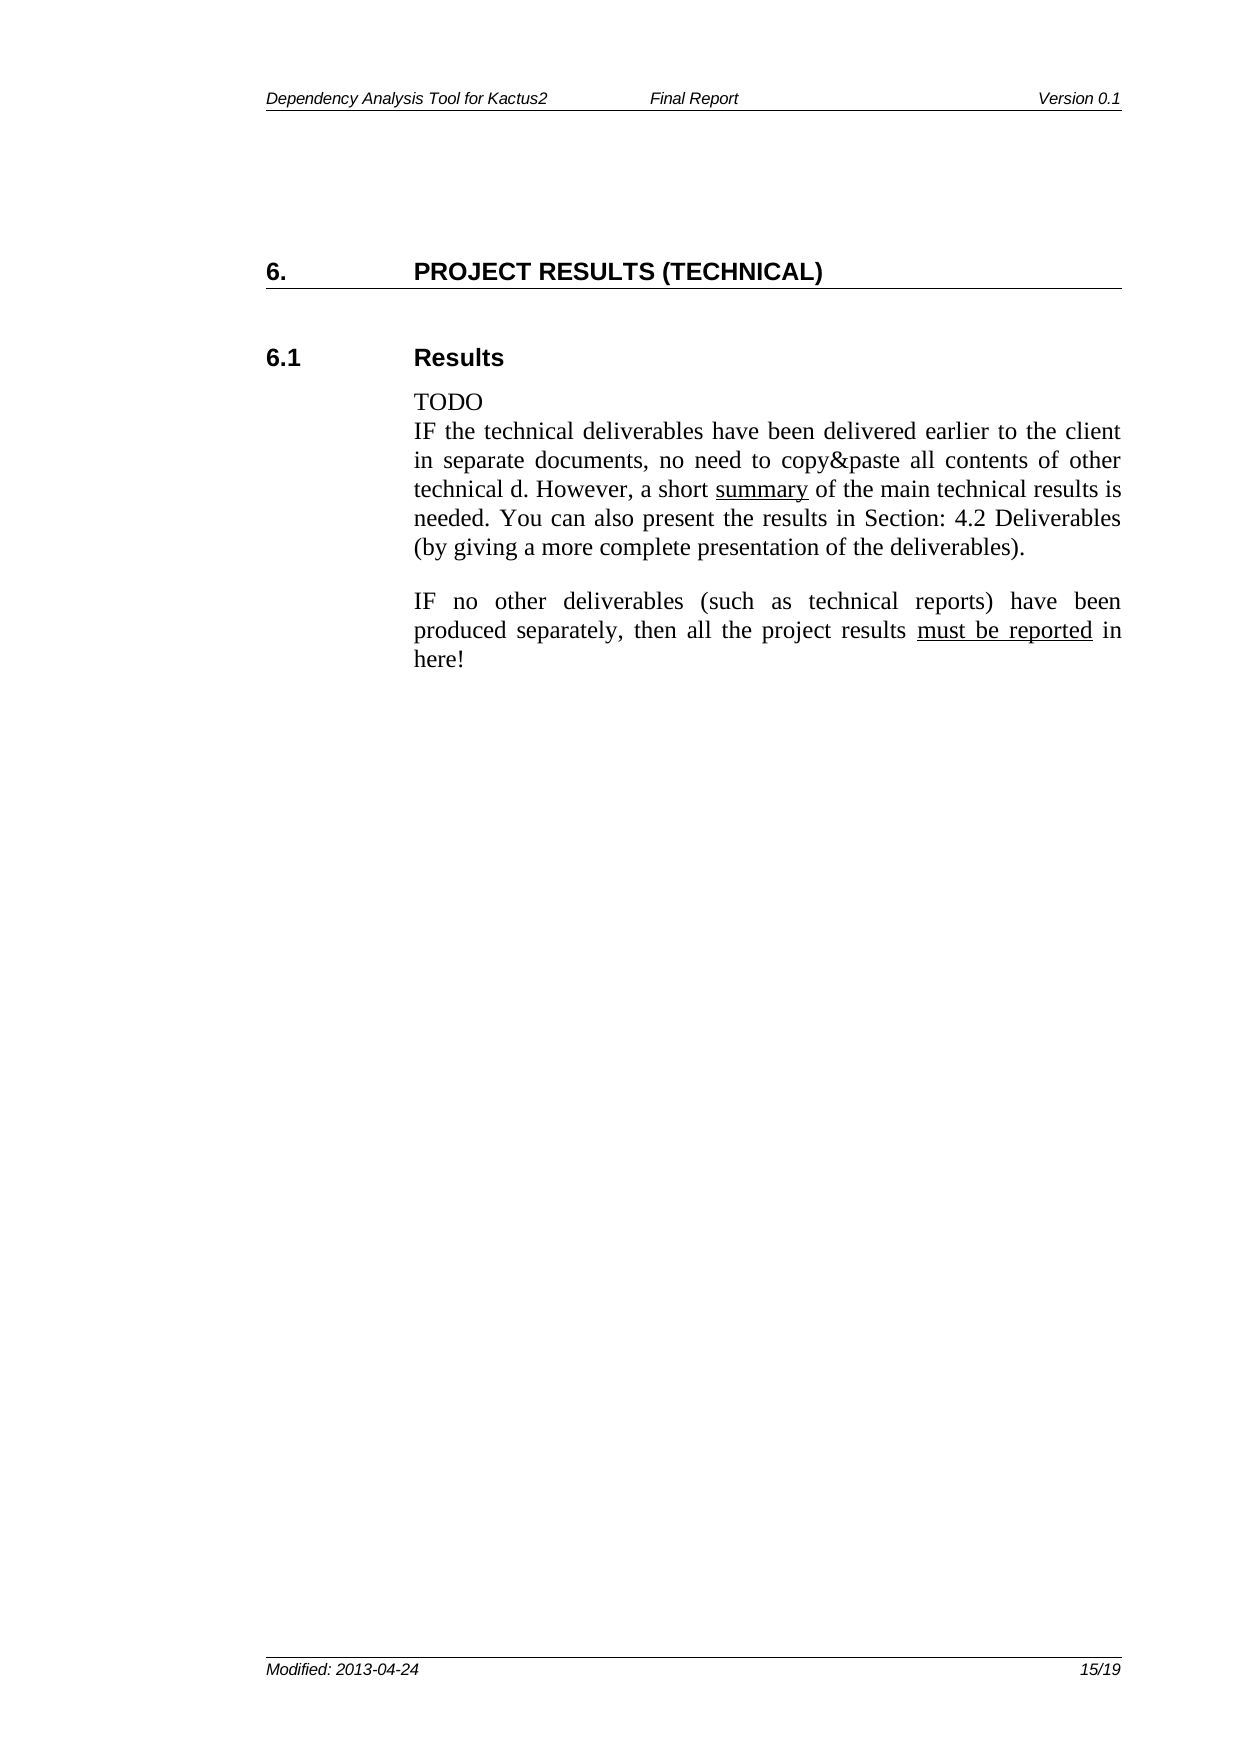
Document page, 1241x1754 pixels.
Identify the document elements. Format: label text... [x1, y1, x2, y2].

text TODO IF the technical deliverables have been delivered earlier to the client in separate documents, no need to copy&paste all contents of other technical d. However, a short summary of the main technical results is needed. You can also present the results in Section: 4.2 Deliverables (by giving a more complete presentation of the deliverables). [413, 387, 1122, 561]
text IF no other deliverables (such as technical reports) have been produced separately, then all the project results must be reported in here! [413, 586, 1122, 673]
subtitle Project Results (Technical) [266, 257, 1122, 288]
subtitle Results [266, 343, 1122, 372]
